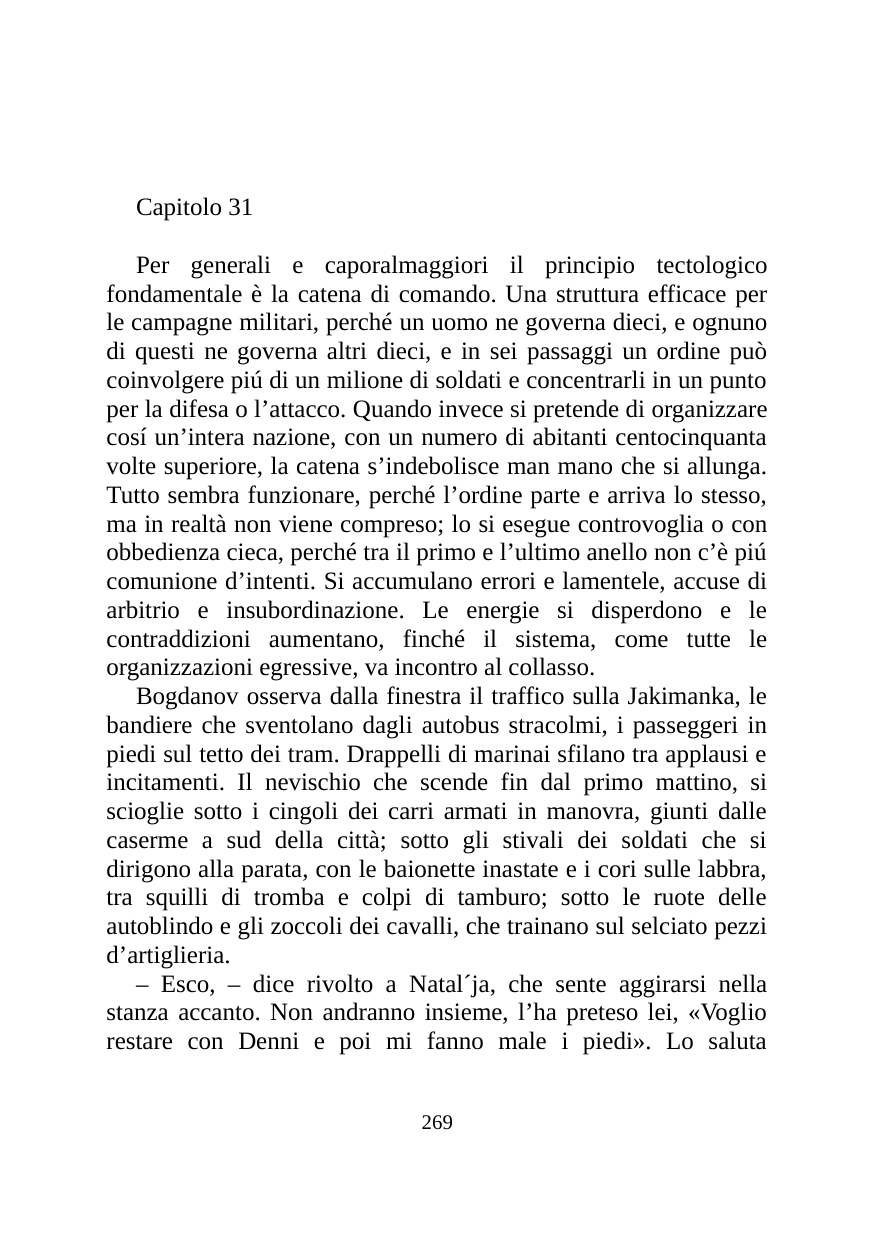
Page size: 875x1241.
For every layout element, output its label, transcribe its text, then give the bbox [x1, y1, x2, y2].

text Capitolo 31 [106, 192, 768, 221]
text Bogdanov osserva dalla finestra il traffico sulla Jakimanka, le bandiere che sventolano dagli autobus stracolmi, i passeggeri in piedi sul tetto dei tram. Drappelli di marinai sfilano tra applausi e incitamenti. Il nevischio che scende fin dal primo mattino, si scioglie sotto i cingoli dei carri armati in manovra, giunti dalle caserme a sud della città; sotto gli stivali dei soldati che si dirigono alla parata, con le baionette inastate e i cori sulle labbra, tra squilli di tromba e colpi di tamburo; sotto le ruote delle autoblindo e gli zoccoli dei cavalli, che trainano sul selciato pezzi d’artiglieria. [106, 681, 768, 969]
text – Esco, – dice rivolto a Natal´ja, che sente aggirarsi nella stanza accanto. Non andranno insieme, l’ha preteso lei, «Voglio restare con Denni e poi mi fanno male i piedi». Lo saluta [106, 969, 768, 1055]
text Per generali e caporalmaggiori il principio tectologico fondamentale è la catena di comando. Una struttura efficace per le campagne militari, perché un uomo ne governa dieci, e ognuno di questi ne governa altri dieci, e in sei passaggi un ordine può coinvolgere piú di un milione di soldati e concentrarli in un punto per la difesa o l’attacco. Quando invece si pretende di organizzare cosí un’intera nazione, con un numero di abitanti centocinquanta volte superiore, la catena s’indebolisce man mano che si allunga. Tutto sembra funzionare, perché l’ordine parte e arriva lo stesso, ma in realtà non viene compreso; lo si esegue controvoglia o con obbedienza cieca, perché tra il primo e l’ultimo anello non c’è piú comunione d’intenti. Si accumulano errori e lamentele, accuse di arbitrio e insubordinazione. Le energie si disperdono e le contraddizioni aumentano, finché il sistema, come tutte le organizzazioni egressive, va incontro al collasso. [106, 250, 768, 681]
